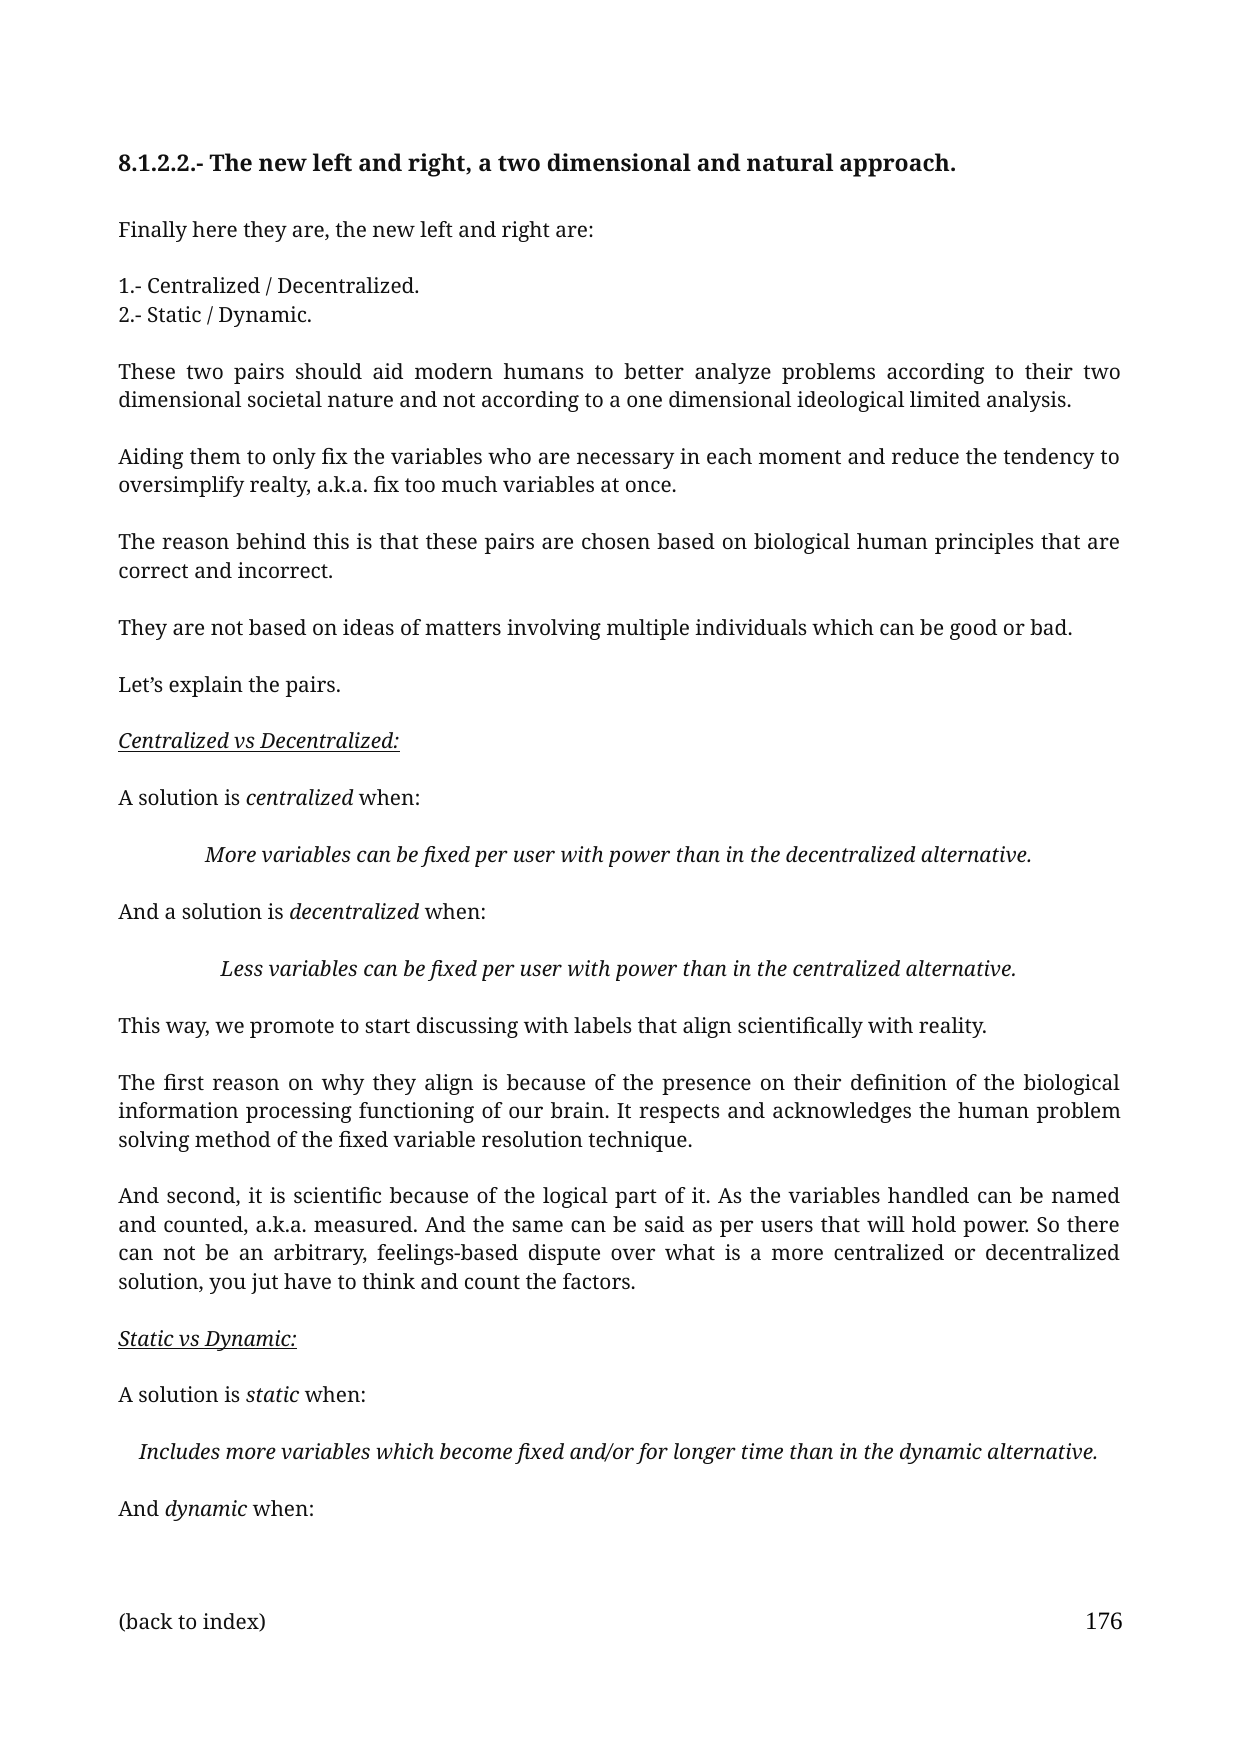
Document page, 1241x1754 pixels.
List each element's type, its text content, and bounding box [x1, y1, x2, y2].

text And second, it is scientific because of the logical part of it. As the variables handled can be named and counted, a.k.a. measured. And the same can be said as per users that will hold power. So there can not be an arbitrary, feelings-based dispute over what is a more centralized or decentralized solution, you jut have to think and count the factors. [118, 1182, 1122, 1295]
text 2.- Static / Dynamic. [118, 300, 1122, 328]
text Let’s explain the pairs. [118, 670, 1122, 698]
text Less variables can be fixed per user with power than in the centralized alternative. [118, 954, 1122, 982]
text Includes more variables which become fixed and/or for longer time than in the dynamic alternative. [118, 1437, 1122, 1466]
text Static vs Dynamic: [118, 1324, 1122, 1352]
text 1.- Centralized / Decentralized. [118, 272, 1122, 300]
text And a solution is decentralized when: [118, 897, 1122, 926]
text A solution is static when: [118, 1381, 1122, 1409]
text More variables can be fixed per user with power than in the decentralized alternative. [118, 840, 1122, 869]
text A solution is centralized when: [118, 783, 1122, 812]
text Centralized vs Decentralized: [118, 727, 1122, 755]
text Aiding them to only fix the variables who are necessary in each moment and reduce the tendency to oversimplify realty, a.k.a. fix too much variables at once. [118, 442, 1122, 499]
text The first reason on why they align is because of the presence on their definition of the biological information processing functioning of our brain. It respects and acknowledges the human problem solving method of the fixed variable resolution technique. [118, 1068, 1122, 1153]
text 8.1.2.2.- The new left and right, a two dimensional and natural approach. [118, 147, 1122, 178]
text And dynamic when: [118, 1494, 1122, 1523]
text Finally here they are, the new left and right are: [118, 215, 1122, 243]
text This way, we promote to start discussing with labels that align scientifically with reality. [118, 1011, 1122, 1039]
text These two pairs should aid modern humans to better analyze problems according to their two dimensional societal nature and not according to a one dimensional ideological limited analysis. [118, 357, 1122, 414]
text The reason behind this is that these pairs are chosen based on biological human principles that are correct and incorrect. [118, 527, 1122, 584]
text They are not based on ideas of matters involving multiple individuals which can be good or bad. [118, 613, 1122, 641]
